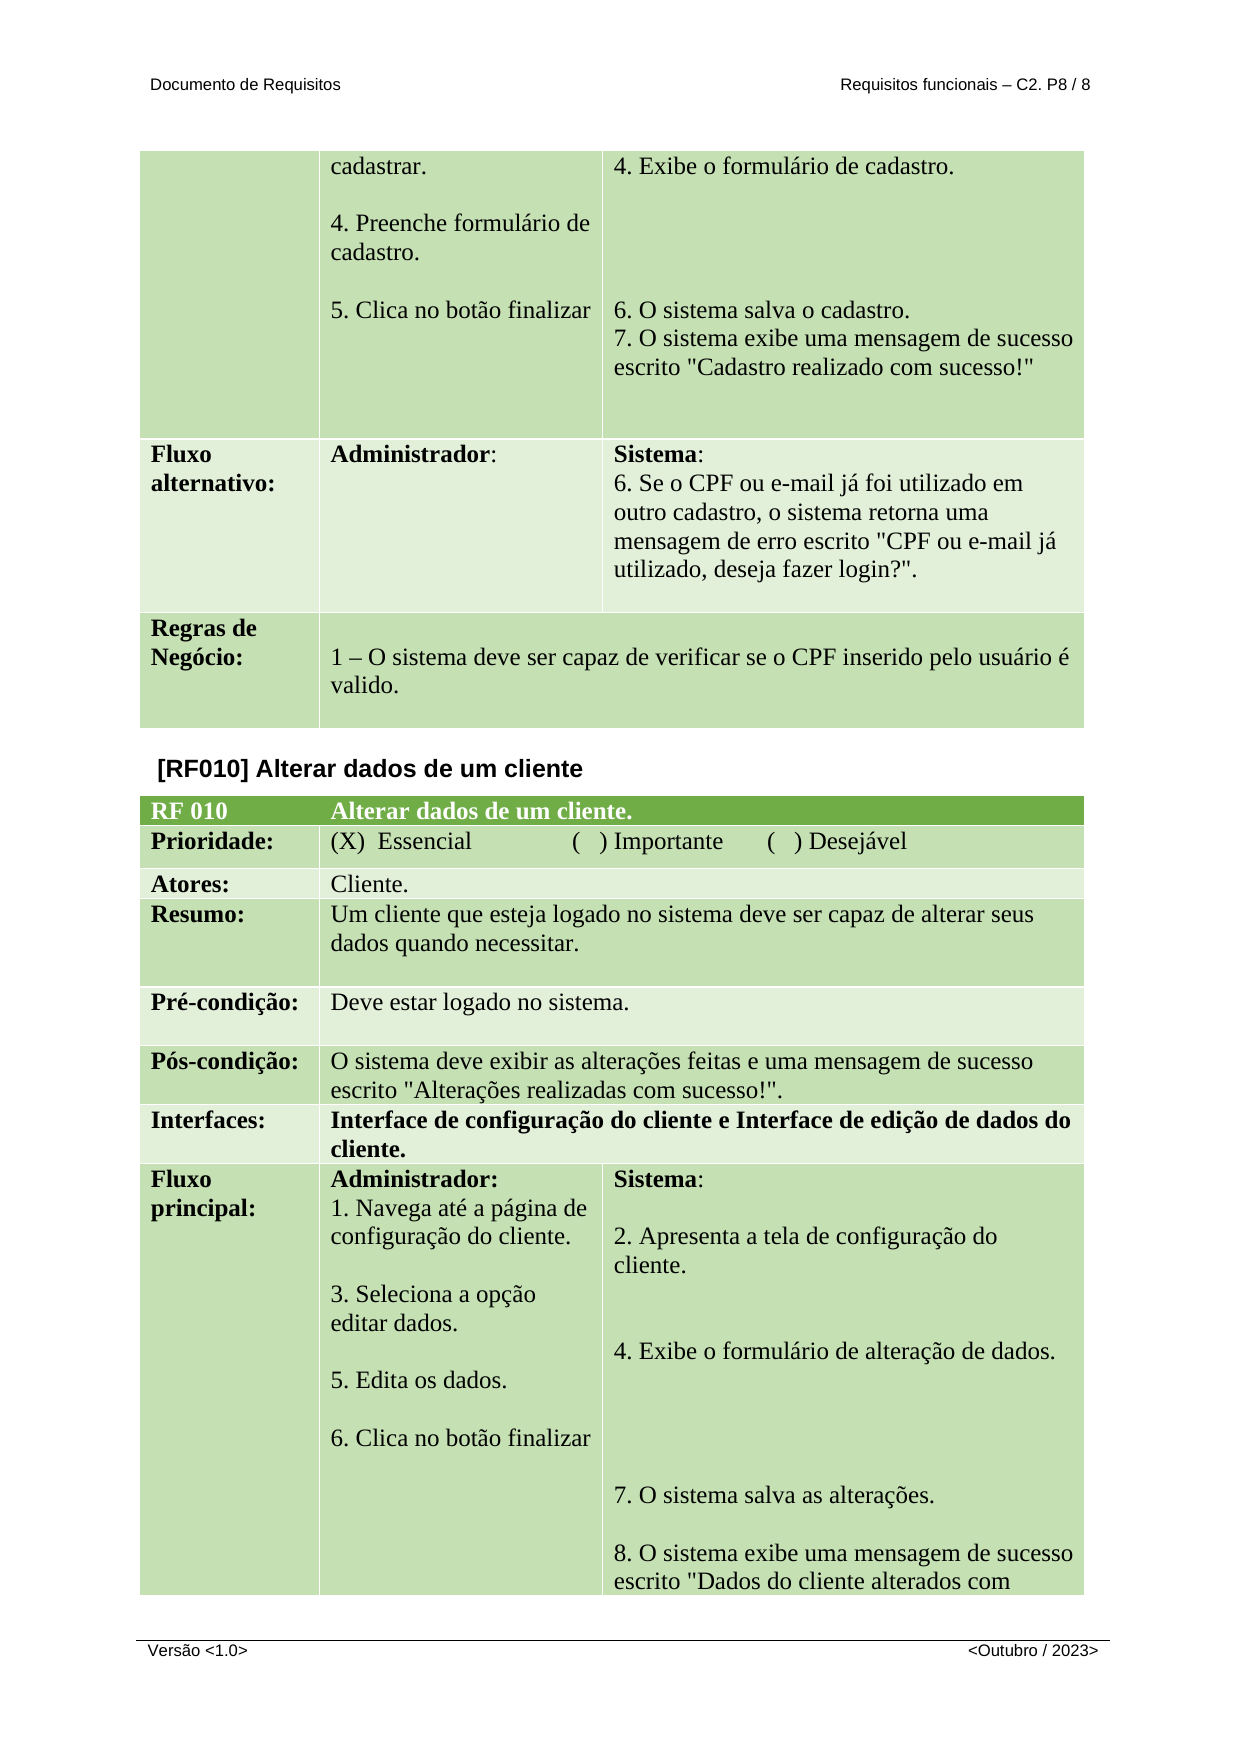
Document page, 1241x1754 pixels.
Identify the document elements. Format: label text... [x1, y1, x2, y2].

table_cell O sistema deve exibir as alterações feitas e uma mensagem de sucesso escrito "Alterações realizadas com sucesso!". [320, 1046, 1084, 1104]
table_cell Regras de Negócio: [140, 613, 319, 728]
table_header Alterar dados de um cliente. [319, 796, 1084, 825]
table_cell Fluxo alternativo: [140, 440, 319, 612]
table_cell Cliente. [320, 869, 1084, 898]
table_cell Sistema: 6. Se o CPF ou e-mail já foi utilizado em outro cadastro, o sistema retorna uma mensagem de erro escrito "CPF ou e-mail já utilizado, deseja fazer login?". [603, 440, 1084, 612]
table_cell Fluxo principal: [140, 1164, 319, 1595]
table_cell cadastrar. 4. Preenche formulário de cadastro. 5. Clica no botão finalizar [320, 151, 602, 438]
table_cell Pós-condição: [140, 1046, 319, 1104]
table_cell (X) Essencial ( ) Importante ( ) Desejável [320, 826, 1084, 868]
table_cell Deve estar logado no sistema. [320, 988, 1084, 1045]
table_cell Pré-condição: [140, 988, 319, 1045]
table_cell Resumo: [140, 899, 319, 986]
table_cell Interfaces: [140, 1105, 319, 1163]
table_header RF 010 [140, 796, 319, 825]
text [RF010] Alterar dados de um cliente [150, 754, 1090, 783]
table_cell 1 – O sistema deve ser capaz de verificar se o CPF inserido pelo usuário é valido. [320, 613, 1084, 728]
table_cell Administrador: 1. Navega até a página de configuração do cliente. 3. Seleciona a opção editar dados. 5. Edita os dados. 6. Clica no botão finalizar [320, 1164, 602, 1595]
table_cell Administrador: [320, 440, 602, 612]
table_cell Prioridade: [140, 826, 319, 868]
table_cell Interface de configuração do cliente e Interface de edição de dados do cliente. [320, 1105, 1084, 1163]
table_cell Um cliente que esteja logado no sistema deve ser capaz de alterar seus dados quando necessitar. [320, 899, 1084, 986]
table_cell Atores: [140, 869, 319, 898]
table_cell Sistema: 2. Apresenta a tela de configuração do cliente. 4. Exibe o formulário de alteração de dados. 7. O sistema salva as alterações. 8. O sistema exibe uma mensagem de sucesso escrito "Dados do cliente alterados com [603, 1164, 1084, 1595]
table_cell [140, 151, 319, 438]
table_cell 4. Exibe o formulário de cadastro. 6. O sistema salva o cadastro. 7. O sistema exibe uma mensagem de sucesso escrito "Cadastro realizado com sucesso!" [603, 151, 1084, 438]
